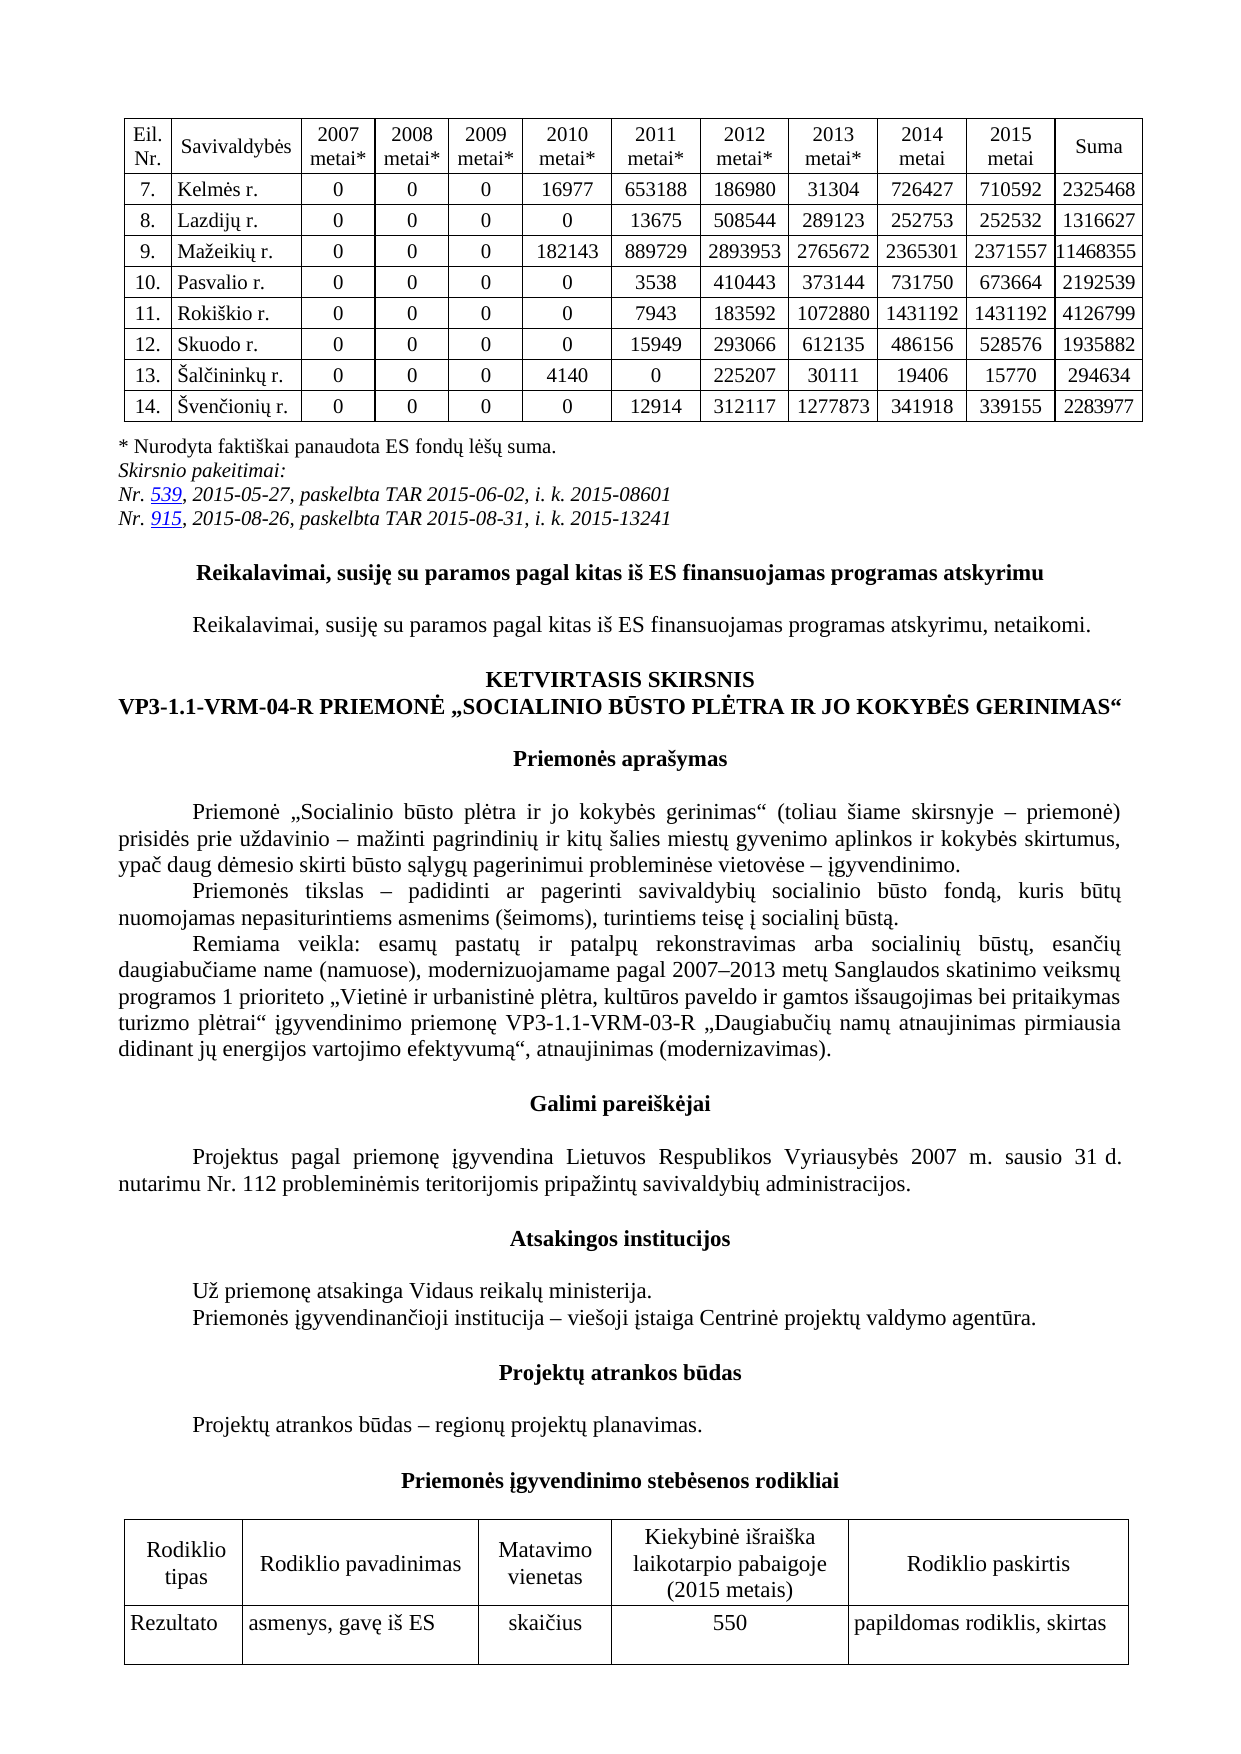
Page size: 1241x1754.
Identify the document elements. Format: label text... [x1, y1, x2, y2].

table_cell 0 [523, 267, 611, 297]
table_header Matavimo vienetas [479, 1520, 611, 1605]
table_cell Kelmės r. [172, 174, 301, 204]
table_cell 252753 [878, 205, 966, 235]
table_cell 373144 [789, 267, 877, 297]
table_header Kiekybinė išraiška laikotarpio pabaigoje (2015 metais) [612, 1520, 848, 1605]
table_cell 0 [523, 298, 611, 328]
table_cell 252532 [967, 205, 1054, 235]
table_cell 12. [125, 329, 171, 359]
table_cell 0 [376, 236, 448, 266]
table_cell 0 [449, 391, 522, 421]
table_cell 225207 [701, 360, 788, 390]
text Reikalavimai, susiję su paramos pagal kitas iš ES finansuojamas programas atskyrimu, netaikomi. [118, 611, 1122, 638]
table_header Rodiklio tipas [125, 1520, 242, 1605]
table_cell 0 [449, 360, 522, 390]
table_cell 0 [523, 329, 611, 359]
table_cell 2283977 [1056, 391, 1142, 421]
table_cell 2325468 [1056, 174, 1142, 204]
table_cell 15949 [612, 329, 700, 359]
table_cell 486156 [878, 329, 966, 359]
table_cell 0 [523, 391, 611, 421]
table_cell 1935882 [1056, 329, 1142, 359]
text Nr. 915, 2015-08-26, paskelbta TAR 2015-08-31, i. k. 2015-13241 [118, 506, 1122, 530]
table_cell 11. [125, 298, 171, 328]
table_cell 1316627 [1056, 205, 1142, 235]
table_cell Mažeikių r. [172, 236, 301, 266]
table_cell 653188 [612, 174, 700, 204]
table_cell Šalčininkų r. [172, 360, 301, 390]
table_header Rodiklio paskirtis [849, 1520, 1128, 1605]
table_header Rodiklio pavadinimas [243, 1520, 478, 1605]
table_cell 0 [302, 329, 374, 359]
table_cell 7. [125, 174, 171, 204]
table_cell 186980 [701, 174, 788, 204]
table_cell 0 [376, 360, 448, 390]
table_cell 410443 [701, 267, 788, 297]
table_cell asmenys, gavę iš ES [243, 1606, 478, 1664]
table_cell 0 [376, 174, 448, 204]
table_cell Švenčionių r. [172, 391, 301, 421]
table_cell 341918 [878, 391, 966, 421]
text Galimi pareiškėjai [118, 1091, 1122, 1117]
table_cell Skuodo r. [172, 329, 301, 359]
table_cell 10. [125, 267, 171, 297]
table_cell 289123 [789, 205, 877, 235]
table_cell 2192539 [1056, 267, 1142, 297]
table_cell 0 [449, 236, 522, 266]
text Nr. 539, 2015-05-27, paskelbta TAR 2015-06-02, i. k. 2015-08601 [118, 482, 1122, 506]
table_cell 0 [449, 329, 522, 359]
table_cell 4126799 [1056, 298, 1142, 328]
table_cell 528576 [967, 329, 1054, 359]
text Priemonės tikslas – padidinti ar pagerinti savivaldybių socialinio būsto fondą, kuris būtų nuomojamas nepasiturintiems asmenims (šeimoms), turintiems teisę į socialinį būstą. [118, 877, 1122, 930]
table_cell skaičius [479, 1606, 611, 1664]
table_cell 731750 [878, 267, 966, 297]
table_header 2007 metai* [302, 119, 374, 173]
table_header 2009 metai* [449, 119, 522, 173]
table_cell 7943 [612, 298, 700, 328]
table_cell 11468355 [1056, 236, 1142, 266]
text Priemonės įgyvendinimo stebėsenos rodikliai [118, 1467, 1122, 1493]
text Remiama veikla: esamų pastatų ir patalpų rekonstravimas arba socialinių būstų, esančių daugiabučiame name (namuose), modernizuojamame pagal 2007–2013 metų Sanglaudos skatinimo veiksmų programos 1 prioriteto „Vietinė ir urbanistinė plėtra, kultūros paveldo ir gamtos išsaugojimas bei pritaikymas turizmo plėtrai“ įgyvendinimo priemonę VP3-1.1-VRM-03-R „Daugiabučių namų atnaujinimas pirmiausia didinant jų energijos vartojimo efektyvumą“, atnaujinimas (modernizavimas). [118, 930, 1122, 1062]
table_cell Rokiškio r. [172, 298, 301, 328]
table_cell 0 [302, 360, 374, 390]
table_cell 612135 [789, 329, 877, 359]
text Skirsnio pakeitimai: [118, 458, 1122, 482]
table_cell 0 [302, 391, 374, 421]
text * Nurodyta faktiškai panaudota ES fondų lėšų suma. [118, 434, 1122, 458]
table_cell 30111 [789, 360, 877, 390]
table_cell 16977 [523, 174, 611, 204]
table_cell 0 [523, 205, 611, 235]
text Priemonės aprašymas [118, 746, 1122, 772]
table_header 2010 metai* [523, 119, 611, 173]
table_cell papildomas rodiklis, skirtas [849, 1606, 1128, 1664]
text Projektų atrankos būdas – regionų projektų planavimas. [118, 1412, 1122, 1438]
table_header 2008 metai* [376, 119, 448, 173]
table_cell 294634 [1056, 360, 1142, 390]
text VP3-1.1-VRM-04-R PRIEMONĖ „SOCIALINIO BŪSTO PLĖTRA IR JO KOKYBĖS GERINIMAS“ [118, 693, 1122, 719]
table_cell 3538 [612, 267, 700, 297]
text Reikalavimai, susiję su paramos pagal kitas iš ES finansuojamas programas atskyrimu [118, 559, 1122, 585]
table_header 2014 metai [878, 119, 966, 173]
table_cell 2765672 [789, 236, 877, 266]
text Priemonės įgyvendinančioji institucija – viešoji įstaiga Centrinė projektų valdymo agentūra. [118, 1304, 1122, 1330]
table_cell 4140 [523, 360, 611, 390]
table_cell Pasvalio r. [172, 267, 301, 297]
table_cell Lazdijų r. [172, 205, 301, 235]
table_cell 0 [302, 174, 374, 204]
table_cell 0 [376, 329, 448, 359]
table_cell 0 [302, 267, 374, 297]
table_header 2012 metai* [701, 119, 788, 173]
table_cell 0 [302, 236, 374, 266]
table_header Suma [1056, 119, 1142, 173]
table_cell 0 [376, 391, 448, 421]
table_cell 12914 [612, 391, 700, 421]
table_cell 1431192 [967, 298, 1054, 328]
table_cell 19406 [878, 360, 966, 390]
text Priemonė „Socialinio būsto plėtra ir jo kokybės gerinimas“ (toliau šiame skirsnyje – priemonė) prisidės prie uždavinio – mažinti pagrindinių ir kitų šalies miestų gyvenimo aplinkos ir kokybės skirtumus, ypač daug dėmesio skirti būsto sąlygų pagerinimui probleminėse vietovėse – įgyvendinimo. [118, 798, 1122, 877]
table_cell 889729 [612, 236, 700, 266]
table_cell 339155 [967, 391, 1054, 421]
table_cell 31304 [789, 174, 877, 204]
table_cell 0 [376, 298, 448, 328]
table_header Savivaldybės [172, 119, 301, 173]
table_cell 2371557 [967, 236, 1054, 266]
table_cell 726427 [878, 174, 966, 204]
table_cell 710592 [967, 174, 1054, 204]
table_cell 508544 [701, 205, 788, 235]
table_header Eil. Nr. [125, 119, 171, 173]
table_cell 14. [125, 391, 171, 421]
table_cell 2893953 [701, 236, 788, 266]
table_cell 293066 [701, 329, 788, 359]
text Už priemonę atsakinga Vidaus reikalų ministerija. [118, 1277, 1122, 1304]
table_cell 0 [612, 360, 700, 390]
table_cell 15770 [967, 360, 1054, 390]
table_cell 0 [376, 205, 448, 235]
table_cell 182143 [523, 236, 611, 266]
table_cell 312117 [701, 391, 788, 421]
table_header 2011 metai* [612, 119, 700, 173]
table_cell 9. [125, 236, 171, 266]
text Projektų atrankos būdas [118, 1359, 1122, 1385]
table_cell 673664 [967, 267, 1054, 297]
table_cell 0 [302, 298, 374, 328]
table_cell 0 [376, 267, 448, 297]
table_header 2013 metai* [789, 119, 877, 173]
table_cell 0 [449, 298, 522, 328]
table_cell 1072880 [789, 298, 877, 328]
text KETVIRTASIS SKIRSNIS [118, 666, 1122, 693]
table_cell 0 [449, 267, 522, 297]
table_cell 0 [449, 205, 522, 235]
table_cell 2365301 [878, 236, 966, 266]
table_cell 13675 [612, 205, 700, 235]
text Projektus pagal priemonę įgyvendina Lietuvos Respublikos Vyriausybės 2007 m. sausio 31 d. nutarimu Nr. 112 probleminėmis teritorijomis pripažintų savivaldybių administracijos. [118, 1143, 1122, 1196]
table_cell 8. [125, 205, 171, 235]
table_cell 0 [302, 205, 374, 235]
table_header 2015 metai [967, 119, 1054, 173]
table_cell Rezultato [125, 1606, 242, 1664]
text Atsakingos institucijos [118, 1225, 1122, 1251]
table_cell 1431192 [878, 298, 966, 328]
table_cell 183592 [701, 298, 788, 328]
table_cell 1277873 [789, 391, 877, 421]
table_cell 550 [612, 1606, 848, 1664]
table_cell 13. [125, 360, 171, 390]
table_cell 0 [449, 174, 522, 204]
